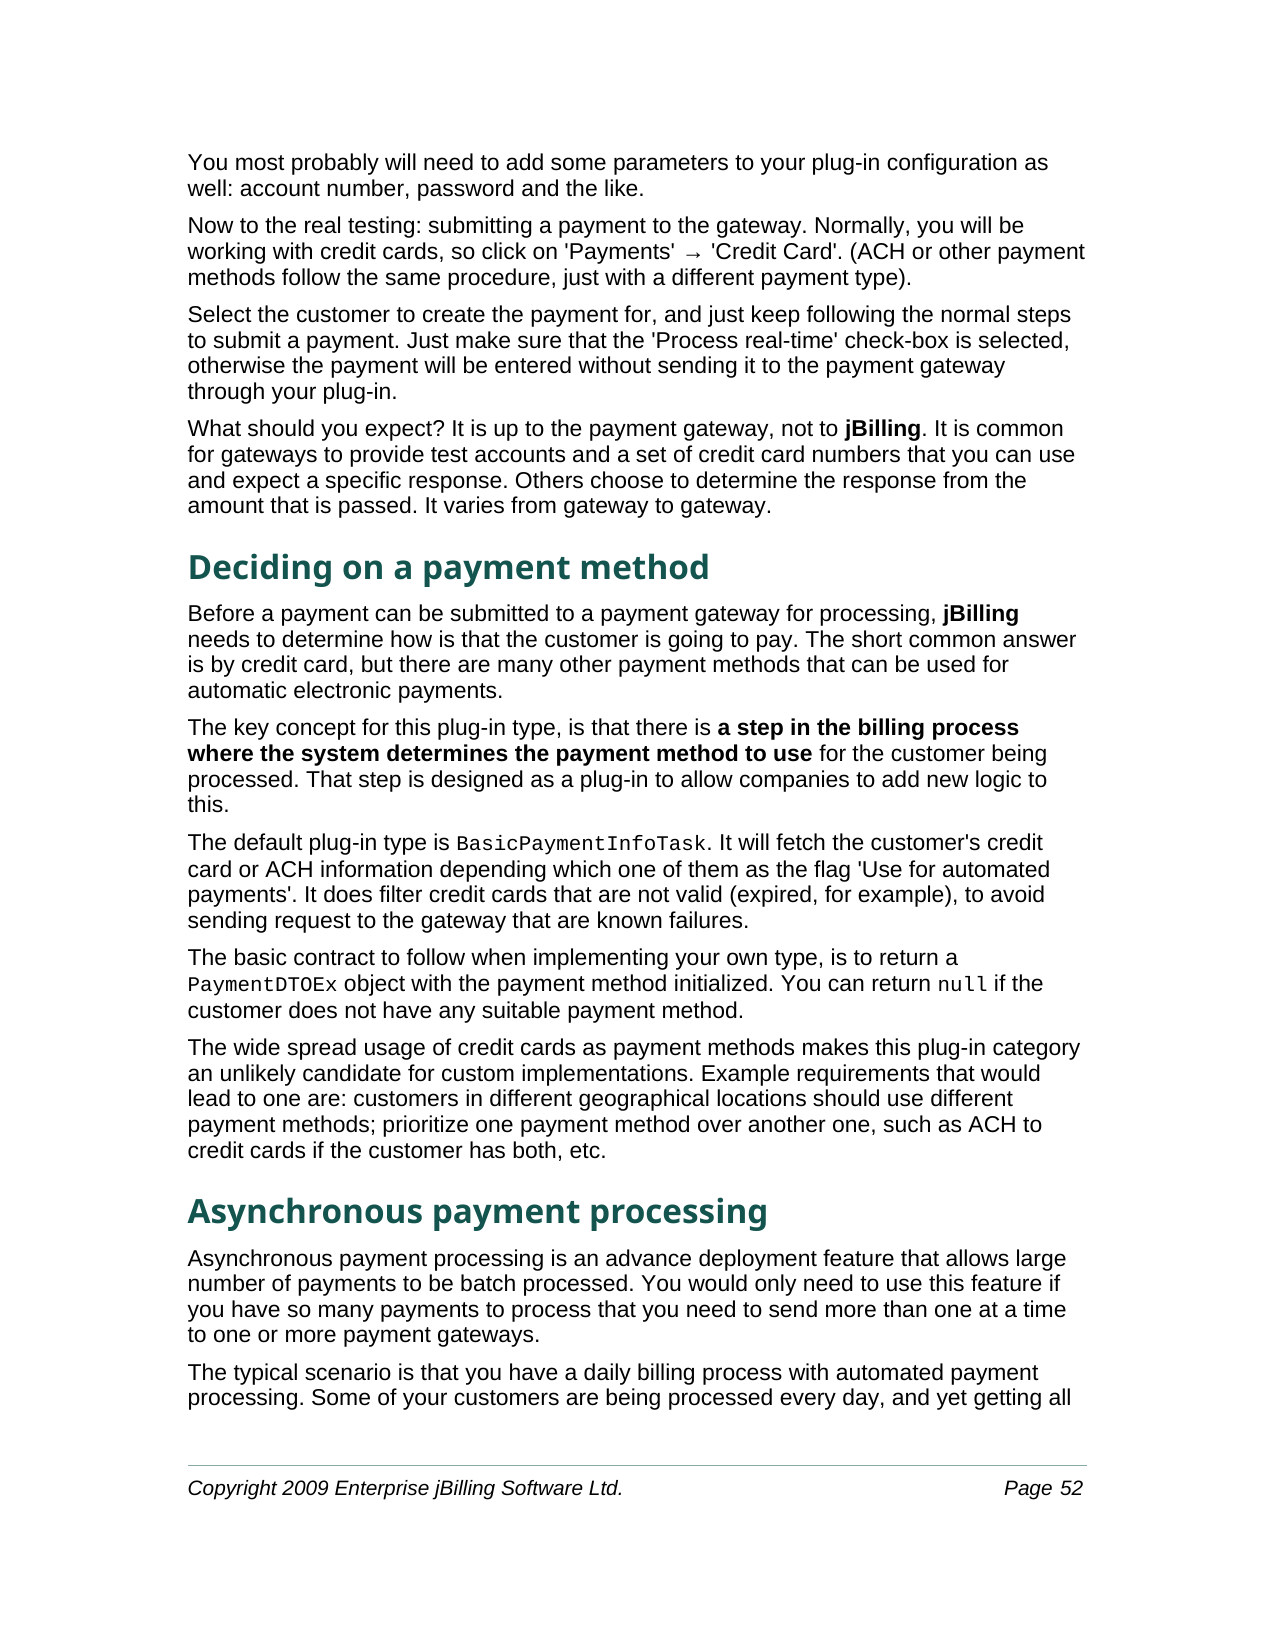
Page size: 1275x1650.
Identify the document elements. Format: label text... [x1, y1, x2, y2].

subtitle Asynchronous payment processing [187, 1188, 1087, 1233]
text You most probably will need to add some parameters to your plug-in configuration as well: account number, password and the like. [187, 150, 1087, 201]
text The typical scenario is that you have a daily billing process with automated payment processing. Some of your customers are being processed every day, and yet getting all [187, 1359, 1087, 1411]
subtitle Deciding on a payment method [187, 543, 1087, 589]
text Now to the real testing: submitting a payment to the gateway. Normally, you will be working with credit cards, so click on 'Payments' → 'Credit Card'. (ACH or other payment methods follow the same procedure, just with a different payment type). [187, 213, 1087, 290]
text Before a payment can be submitted to a payment gateway for processing, jBilling needs to determine how is that the customer is going to pay. The short common answer is by credit card, but there are many other payment methods that can be used for automatic electronic payments. [187, 601, 1087, 703]
text The default plug-in type is BasicPaymentInfoTask. It will fetch the customer's credit card or ACH information depending which one of them as the flag 'Use for automated payments'. It does filter credit cards that are not valid (expired, for example), to avoid sending request to the gateway that are known failures. [187, 829, 1087, 933]
text What should you expect? It is up to the payment gateway, not to jBilling. It is common for gateways to provide test accounts and a set of credit card numbers that you can use and expect a specific response. Others choose to determine the response from the amount that is passed. It varies from gateway to gateway. [187, 416, 1087, 518]
text The wide spread usage of credit cards as payment methods makes this plug-in category an unlikely candidate for custom implementations. Example requirements that would lead to one are: customers in different geographical locations should use different payment methods; prioritize one payment method over another one, such as ACH to credit cards if the customer has both, etc. [187, 1035, 1087, 1163]
text Asynchronous payment processing is an advance deployment feature that allows large number of payments to be batch processed. You would only need to use this feature if you have so many payments to process that you need to send more than one at a time to one or more payment gateways. [187, 1245, 1087, 1348]
text The key concept for this plug-in type, is that there is a step in the billing process where the system determines the payment method to use for the customer being processed. That step is designed as a plug-in to allow companies to add new logic to this. [187, 715, 1087, 817]
text Select the customer to create the payment for, and just keep following the normal steps to submit a payment. Just make sure that the 'Process real-time' check-box is selected, otherwise the payment will be entered without sending it to the payment gateway through your plug-in. [187, 302, 1087, 404]
text The basic contract to follow when implementing your own type, is to return a PaymentDTOEx object with the payment method initialized. You can return null if the customer does not have any suitable payment method. [187, 945, 1087, 1023]
